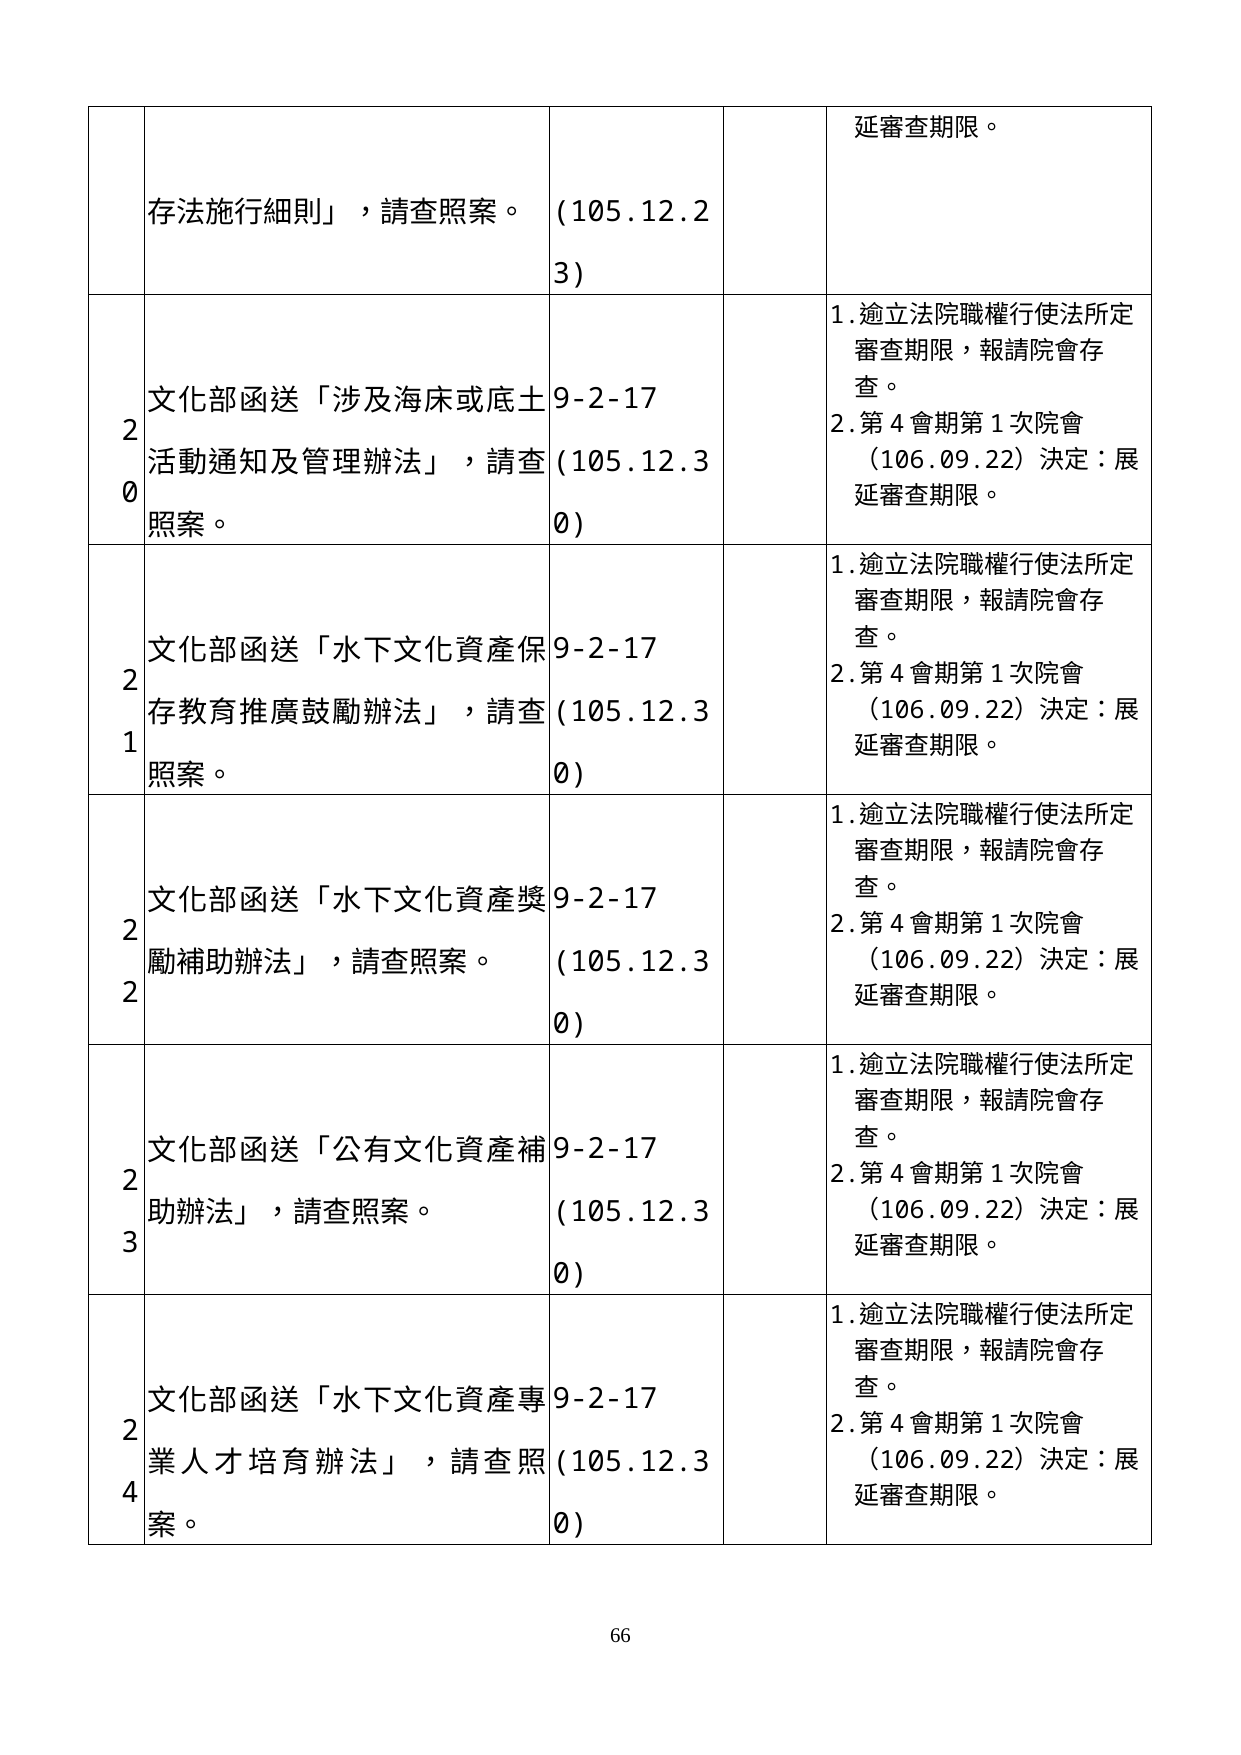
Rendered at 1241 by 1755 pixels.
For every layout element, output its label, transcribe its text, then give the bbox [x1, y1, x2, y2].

table_cell [89, 545, 144, 793]
table_cell [724, 1295, 826, 1543]
table_cell 文化部函送「水下文化資產獎勵補助辦法」，請查照案。 [145, 795, 549, 1043]
table_cell 1.逾立法院職權行使法所定審查期限，報請院會存查。 2.第4會期第1次院會（106.09.22）決定：展延審查期限。 [827, 1295, 1151, 1543]
table_cell [724, 295, 826, 543]
table_cell 9-2-17 (105.12.30) [550, 295, 723, 543]
table_cell 1.逾立法院職權行使法所定審查期限，報請院會存查。 2.第4會期第1次院會（106.09.22）決定：展延審查期限。 [827, 795, 1151, 1043]
table_cell [724, 795, 826, 1043]
table_cell 1.逾立法院職權行使法所定審查期限，報請院會存查。 2.第4會期第1次院會（106.09.22）決定：展延審查期限。 [827, 295, 1151, 543]
table_cell 1.逾立法院職權行使法所定審查期限，報請院會存查。 2.第4會期第1次院會（106.09.22）決定：展延審查期限。 [827, 1045, 1151, 1293]
table_cell 9-2-17 (105.12.30) [550, 1045, 723, 1293]
table_cell 1.逾立法院職權行使法所定審查期限，報請院會存查。 2.第4會期第1次院會（106.09.22）決定：展延審查期限。 [827, 545, 1151, 793]
table_cell (105.12.23) [550, 107, 723, 293]
table_cell [724, 1045, 826, 1293]
table_cell 9-2-17 (105.12.30) [550, 545, 723, 793]
table_cell [89, 107, 144, 293]
table_cell [724, 545, 826, 793]
table_cell [89, 795, 144, 1043]
table_cell 文化部函送「涉及海床或底土活動通知及管理辦法」，請查照案。 [145, 295, 549, 543]
table_cell 文化部函送「水下文化資產專業人才培育辦法」，請查照案。 [145, 1295, 549, 1543]
table_cell [89, 1295, 144, 1543]
table_cell 文化部函送「公有文化資產補助辦法」，請查照案。 [145, 1045, 549, 1293]
table_cell 存法施行細則」，請查照案。 [145, 107, 549, 293]
table_cell 9-2-17 (105.12.30) [550, 1295, 723, 1543]
table_cell 9-2-17 (105.12.30) [550, 795, 723, 1043]
table_cell 文化部函送「水下文化資產保存教育推廣鼓勵辦法」，請查照案。 [145, 545, 549, 793]
table_cell [89, 295, 144, 543]
table_cell [724, 107, 826, 293]
table_cell 延審查期限。 [827, 107, 1151, 293]
table_cell [89, 1045, 144, 1293]
